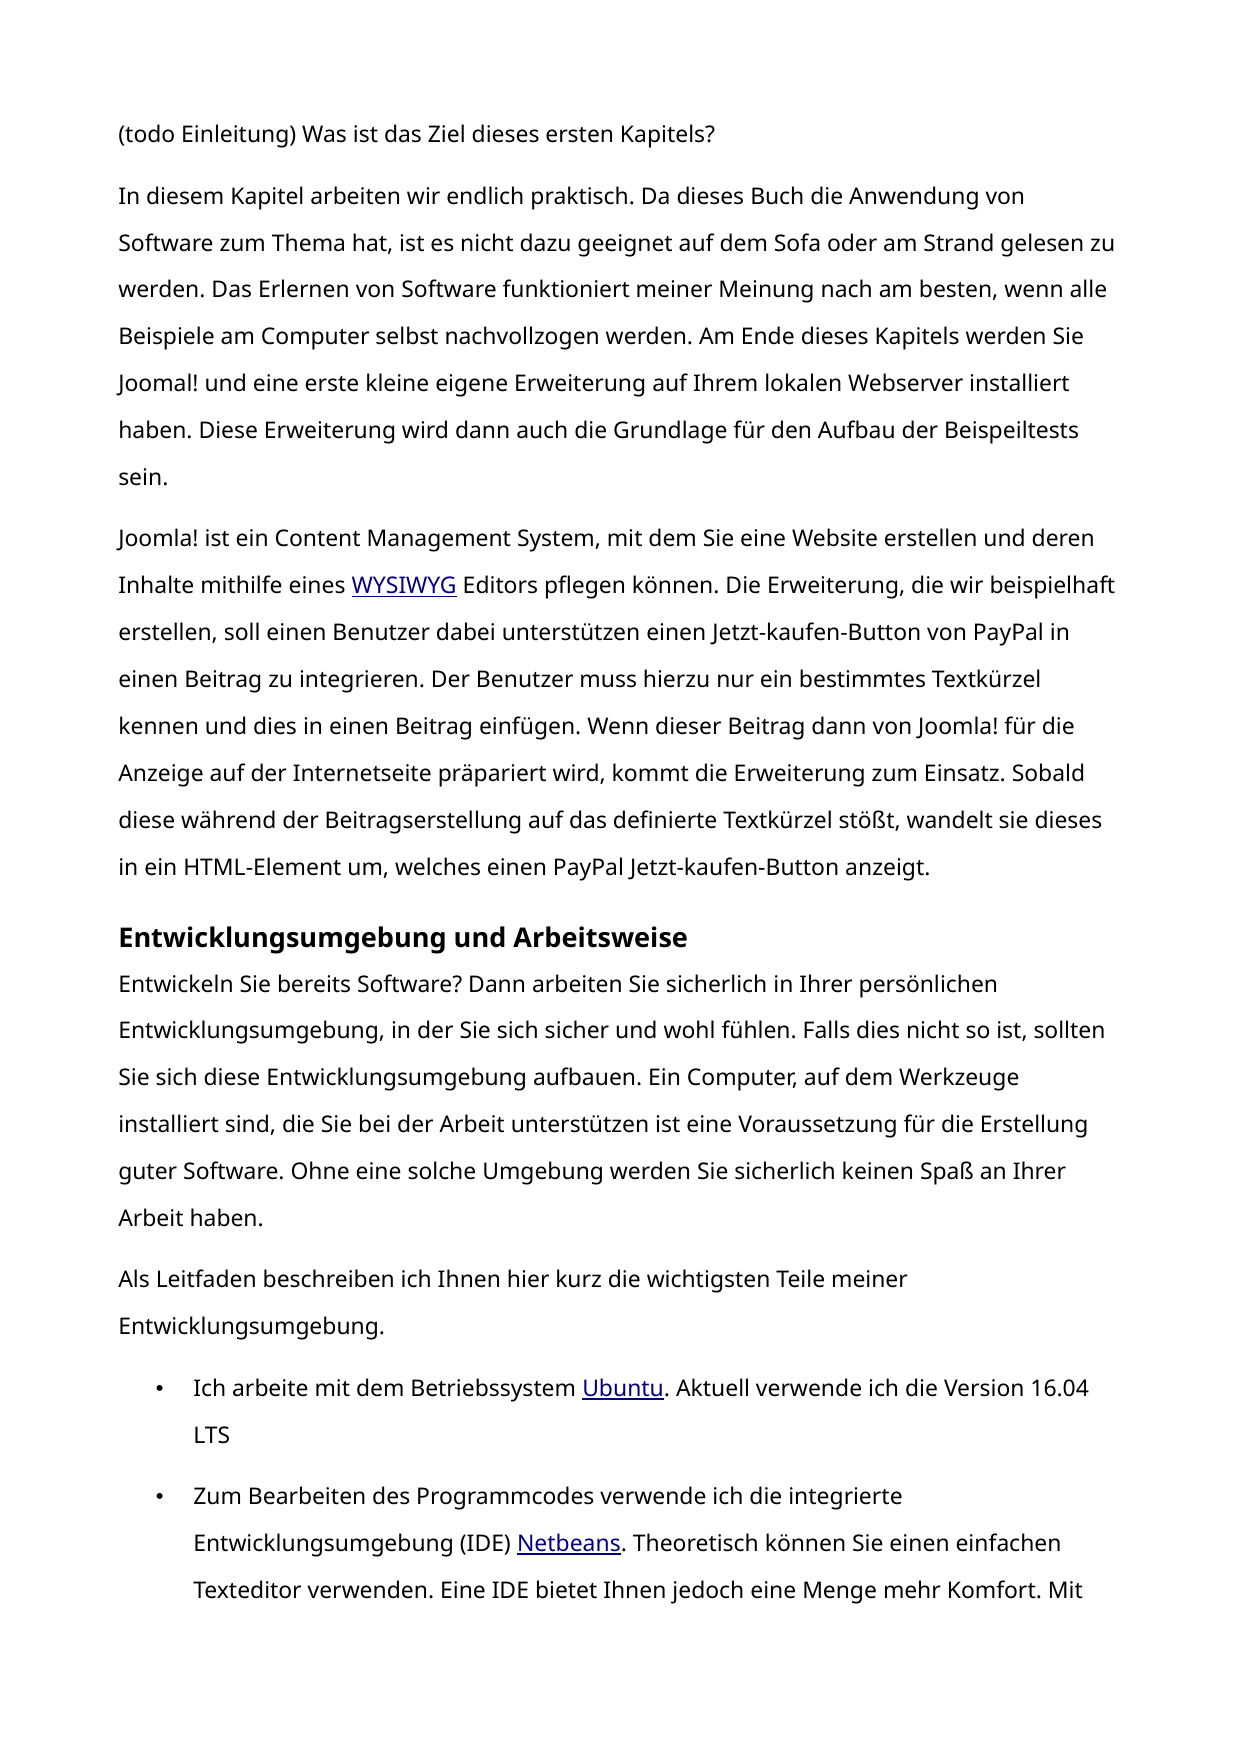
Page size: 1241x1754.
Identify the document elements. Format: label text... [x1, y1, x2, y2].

subtitle Entwicklungsumgebung und Arbeitsweise [118, 918, 1122, 955]
list Zum Bearbeiten des Programmcodes verwende ich die integrierte Entwicklungsumgebung (IDE) Netbeans. Theoretisch können Sie einen einfachen Texteditor verwenden. Eine IDE bietet Ihnen jedoch eine Menge mehr Komfort. Mit [156, 1480, 1122, 1605]
text Joomla! ist ein Content Management System, mit dem Sie eine Website erstellen und deren Inhalte mithilfe eines WYSIWYG Editors pflegen können. Die Erweiterung, die wir beispielhaft erstellen, soll einen Benutzer dabei unterstützen einen Jetzt-kaufen-Button von PayPal in einen Beitrag zu integrieren. Der Benutzer muss hierzu nur ein bestimmtes Textkürzel kennen und dies in einen Beitrag einfügen. Wenn dieser Beitrag dann von Joomla! für die Anzeige auf der Internetseite präpariert wird, kommt die Erweiterung zum Einsatz. Sobald diese während der Beitragserstellung auf das definierte Textkürzel stößt, wandelt sie dieses in ein HTML-Element um, welches einen PayPal Jetzt-kaufen-Button anzeigt. [118, 522, 1122, 882]
text In diesem Kapitel arbeiten wir endlich praktisch. Da dieses Buch die Anwendung von Software zum Thema hat, ist es nicht dazu geeignet auf dem Sofa oder am Strand gelesen zu werden. Das Erlernen von Software funktioniert meiner Meinung nach am besten, wenn alle Beispiele am Computer selbst nachvollzogen werden. Am Ende dieses Kapitels werden Sie Joomal! und eine erste kleine eigene Erweiterung auf Ihrem lokalen Webserver installiert haben. Diese Erweiterung wird dann auch die Grundlage für den Aufbau der Beispeiltests sein. [118, 179, 1122, 492]
list Ich arbeite mit dem Betriebssystem Ubuntu. Aktuell verwende ich die Version 16.04 LTS [156, 1372, 1122, 1450]
text (todo Einleitung) Was ist das Ziel dieses ersten Kapitels? [118, 118, 1122, 149]
text Entwickeln Sie bereits Software? Dann arbeiten Sie sicherlich in Ihrer persönlichen Entwicklungsumgebung, in der Sie sich sicher und wohl fühlen. Falls dies nicht so ist, sollten Sie sich diese Entwicklungsumgebung aufbauen. Ein Computer, auf dem Werkzeuge installiert sind, die Sie bei der Arbeit unterstützen ist eine Voraussetzung für die Erstellung guter Software. Ohne eine solche Umgebung werden Sie sicherlich keinen Spaß an Ihrer Arbeit haben. [118, 967, 1122, 1233]
text Als Leitfaden beschreiben ich Ihnen hier kurz die wichtigsten Teile meiner Entwicklungsumgebung. [118, 1263, 1122, 1341]
